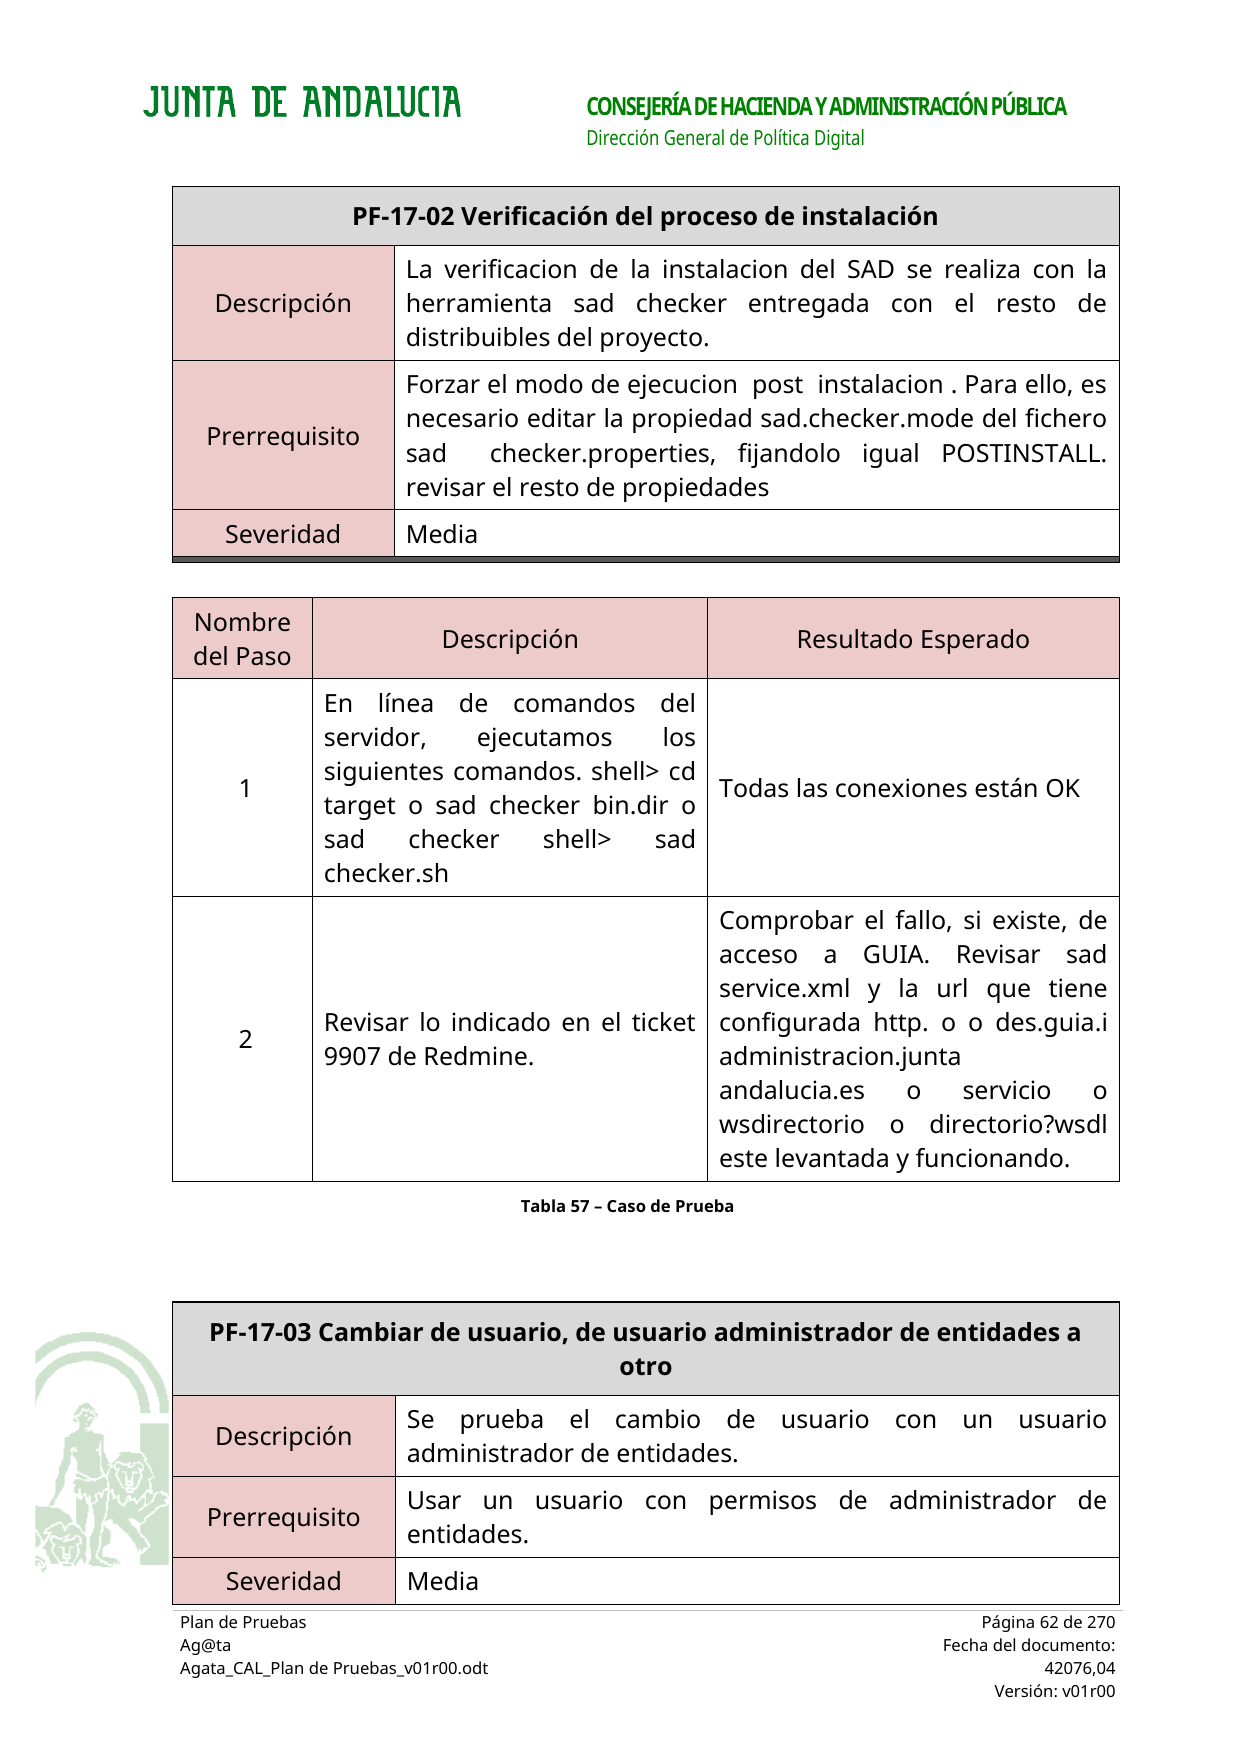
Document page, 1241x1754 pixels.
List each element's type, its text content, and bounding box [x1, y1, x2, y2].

table_header PF-17-03 Cambiar de usuario, de usuario administrador de entidades a otro [173, 1303, 1119, 1395]
table_cell Media [396, 1558, 1119, 1604]
table_cell 1 [173, 679, 312, 896]
table_cell Descripción [173, 246, 394, 360]
table_cell Revisar lo indicado en el ticket 9907 de Redmine. [313, 897, 707, 1181]
table_cell Forzar el modo de ejecucion post instalacion . Para ello, es necesario editar la propiedad sad.checker.mode del fichero sad checker.properties, fijandolo igual POSTINSTALL. revisar el resto de propiedades [395, 361, 1119, 509]
table_cell Severidad [173, 1558, 395, 1604]
table_cell Severidad [173, 510, 394, 556]
table_cell 2 [173, 897, 312, 1181]
table_cell En línea de comandos del servidor, ejecutamos los siguientes comandos. shell> cd target o sad checker bin.dir o sad checker shell> sad checker.sh [313, 679, 707, 896]
table_cell [173, 557, 1119, 562]
table_header Descripción [313, 598, 707, 678]
table_cell Media [395, 510, 1119, 556]
table_cell Comprobar el fallo, si existe, de acceso a GUIA. Revisar sad service.xml y la url que tiene configurada http. o o des.guia.i administracion.junta andalucia.es o servicio o wsdirectorio o directorio?wsdl este levantada y funcionando. [708, 897, 1119, 1181]
picture [143, 86, 461, 117]
table_cell Prerrequisito [173, 1477, 395, 1557]
table_header Resultado Esperado [708, 598, 1119, 678]
table_cell Prerrequisito [173, 361, 394, 509]
table_cell Usar un usuario con permisos de administrador de entidades. [396, 1477, 1119, 1557]
table_header PF-17-02 Verificación del proceso de instalación [173, 187, 1119, 245]
table_header Nombre del Paso [173, 598, 312, 678]
table_cell Todas las conexiones están OK [708, 679, 1119, 896]
table_cell Se prueba el cambio de usuario con un usuario administrador de entidades. [396, 1396, 1119, 1476]
table_cell La verificacion de la instalacion del SAD se realiza con la herramienta sad checker entregada con el resto de distribuibles del proyecto. [395, 246, 1119, 360]
text Tabla 57 – Caso de Prueba [148, 1194, 1107, 1217]
table_cell Descripción [173, 1396, 395, 1476]
